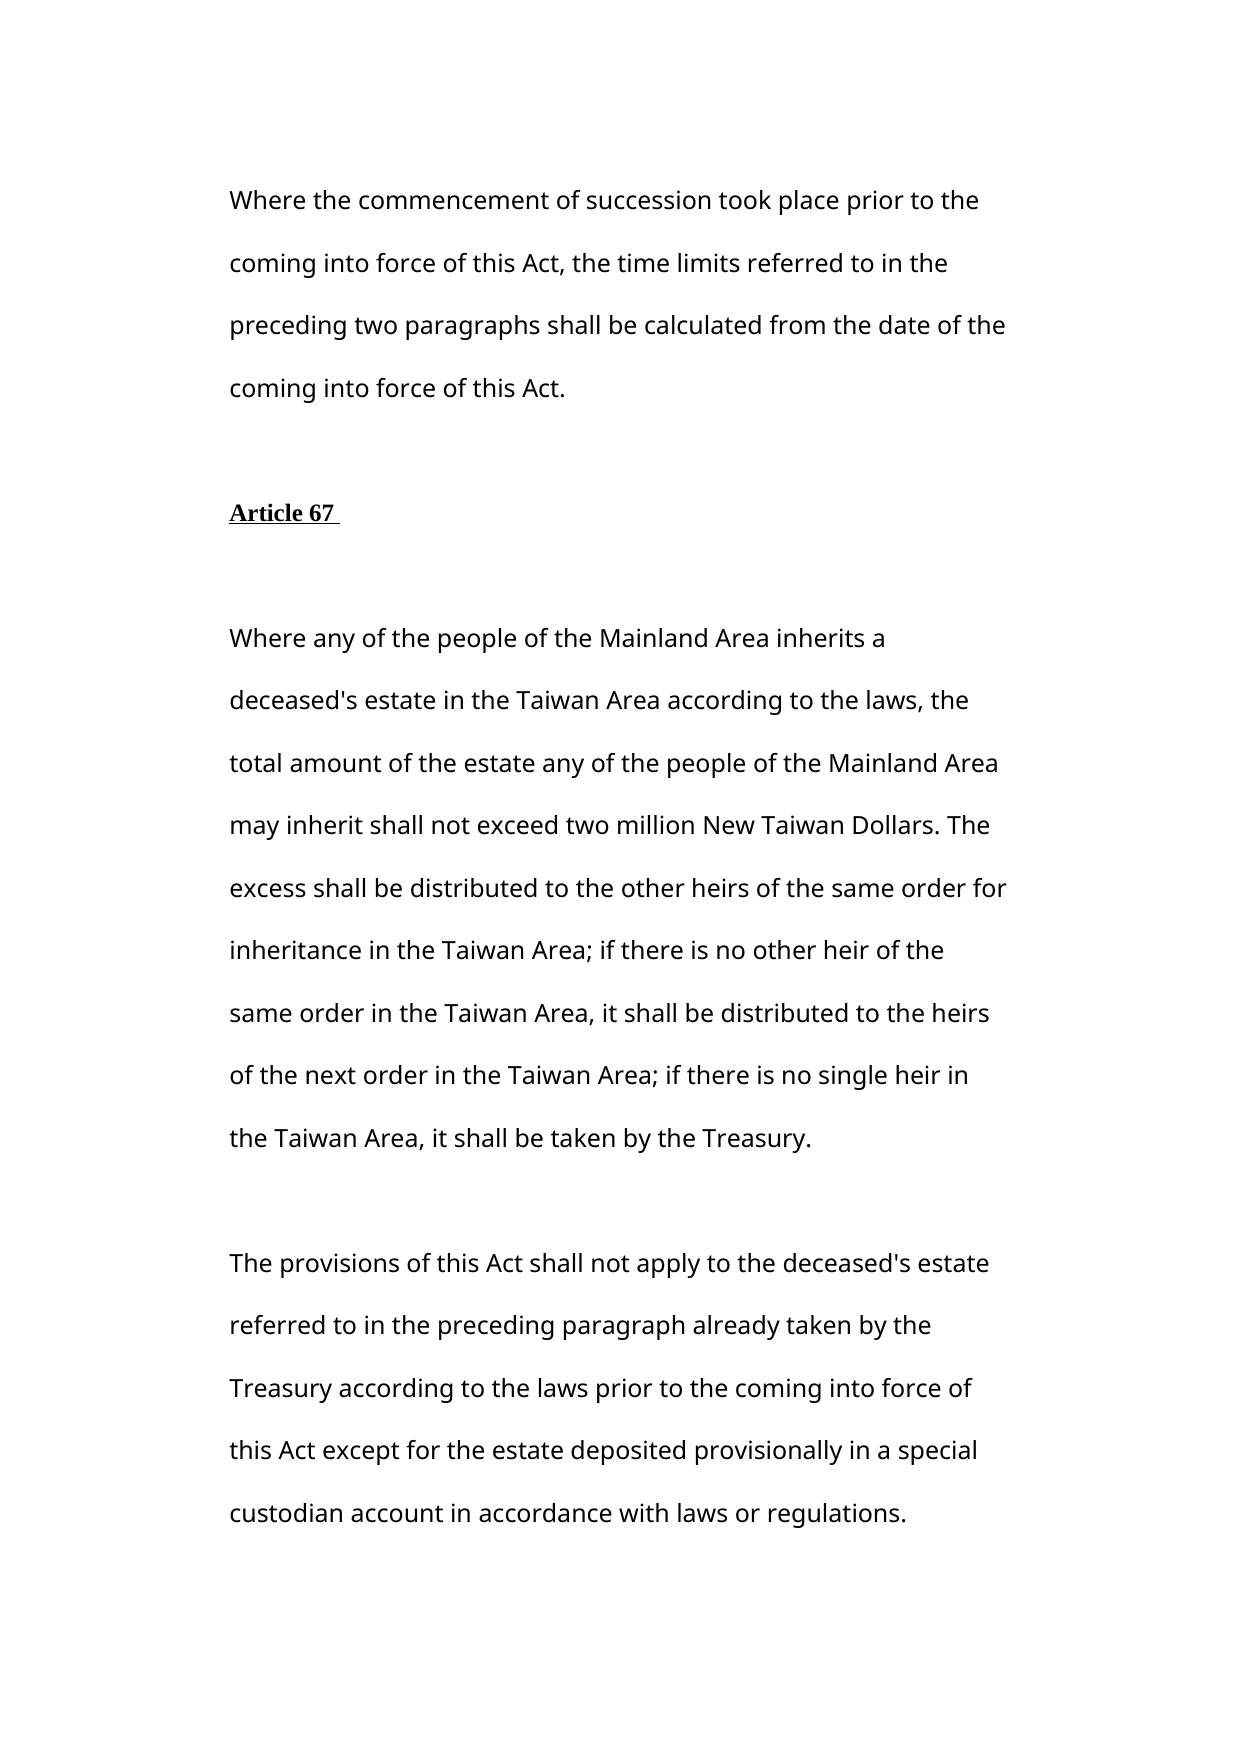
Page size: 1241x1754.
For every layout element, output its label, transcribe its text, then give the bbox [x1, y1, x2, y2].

text The provisions of this Act shall not apply to the deceased's estate referred to in the preceding paragraph already taken by the Treasury according to the laws prior to the coming into force of this Act except for the estate deposited provisionally in a special custodian account in accordance with laws or regulations. [229, 1221, 1011, 1533]
text Where any of the people of the Mainland Area inherits a deceased's estate in the Taiwan Area according to the laws, the total amount of the estate any of the people of the Mainland Area may inherit shall not exceed two million New Taiwan Dollars. The excess shall be distributed to the other heirs of the same order for inheritance in the Taiwan Area; if there is no other heir of the same order in the Taiwan Area, it shall be distributed to the heirs of the next order in the Taiwan Area; if there is no single heir in the Taiwan Area, it shall be taken by the Treasury. [229, 596, 1011, 1158]
text Article 67 [229, 471, 1053, 533]
text Where the commencement of succession took place prior to the coming into force of this Act, the time limits referred to in the preceding two paragraphs shall be calculated from the date of the coming into force of this Act. [229, 158, 1011, 408]
